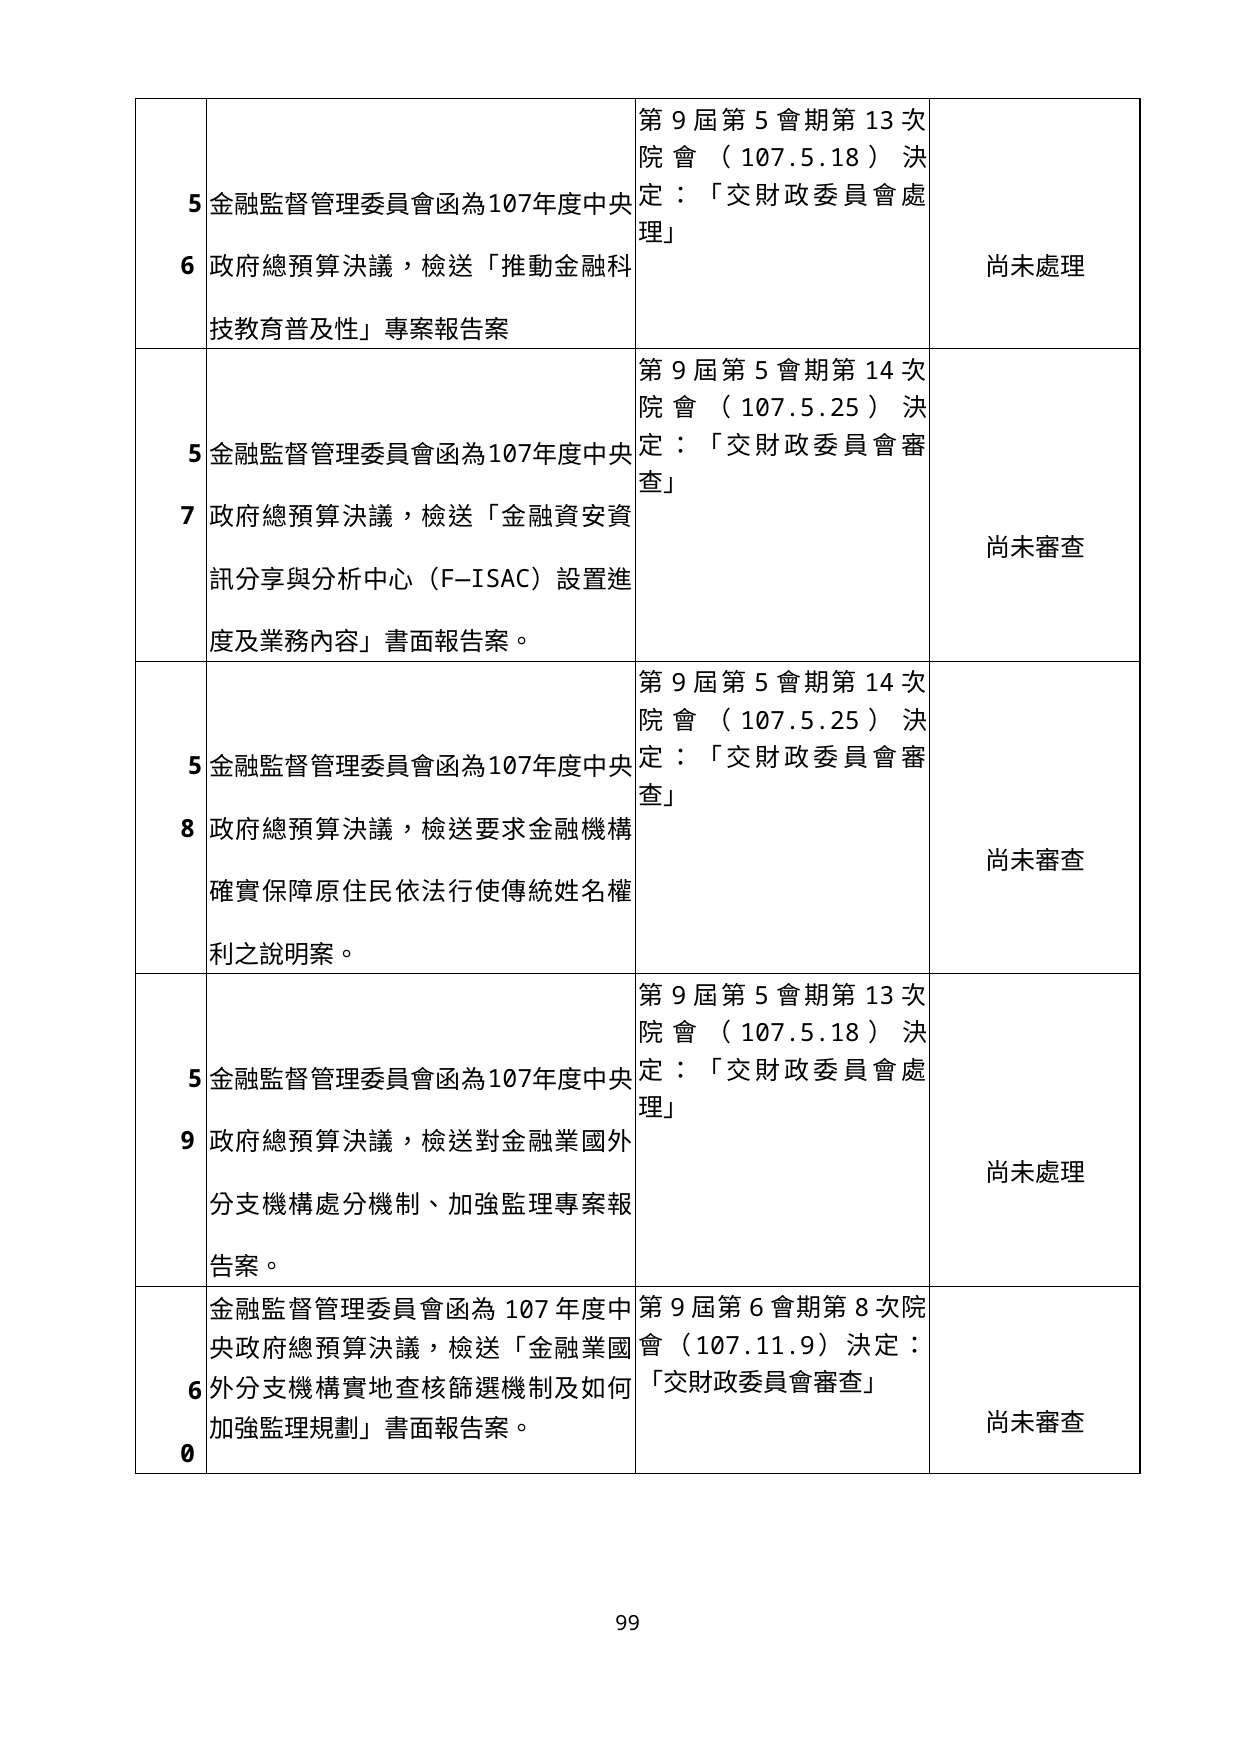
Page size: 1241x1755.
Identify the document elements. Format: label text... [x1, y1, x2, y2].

table_cell [136, 662, 206, 973]
table_cell 第9屆第6會期第8次院會（107.11.9）決定：「交財政委員會審查」 [636, 1287, 929, 1473]
table_cell 尚未審查 [930, 349, 1139, 661]
table_cell 金融監督管理委員會函為107年度中央政府總預算決議，檢送「推動金融科技教育普及性」專案報告案 [207, 99, 635, 348]
table_cell 金融監督管理委員會函為107年度中央政府總預算決議，檢送對金融業國外分支機構處分機制、加強監理專案報告案。 [207, 974, 635, 1286]
table_cell 金融監督管理委員會函為107年度中央政府總預算決議，檢送「金融業國外分支機構實地查核篩選機制及如何加強監理規劃」書面報告案。 [207, 1287, 635, 1473]
table_cell [136, 99, 206, 348]
table_cell 尚未處理 [930, 99, 1139, 348]
table_cell [136, 1287, 206, 1473]
table_cell 第9屆第5會期第13次院會（107.5.18）決定：「交財政委員會處理」 [636, 99, 929, 348]
table_cell 金融監督管理委員會函為107年度中央政府總預算決議，檢送要求金融機構確實保障原住民依法行使傳統姓名權利之說明案。 [207, 662, 635, 973]
table_cell 尚未審查 [930, 662, 1139, 973]
table_cell 尚未處理 [930, 974, 1139, 1286]
table_cell [136, 974, 206, 1286]
table_cell [136, 349, 206, 661]
table_cell 第9屆第5會期第14次院會（107.5.25）決定：「交財政委員會審查」 [636, 349, 929, 661]
table_cell 第9屆第5會期第13次院會（107.5.18）決定：「交財政委員會處理」 [636, 974, 929, 1286]
table_cell 尚未審查 [930, 1287, 1139, 1473]
table_cell 金融監督管理委員會函為107年度中央政府總預算決議，檢送「金融資安資訊分享與分析中心（F—ISAC）設置進度及業務內容」書面報告案。 [207, 349, 635, 661]
table_cell 第9屆第5會期第14次院會（107.5.25）決定：「交財政委員會審查」 [636, 662, 929, 973]
